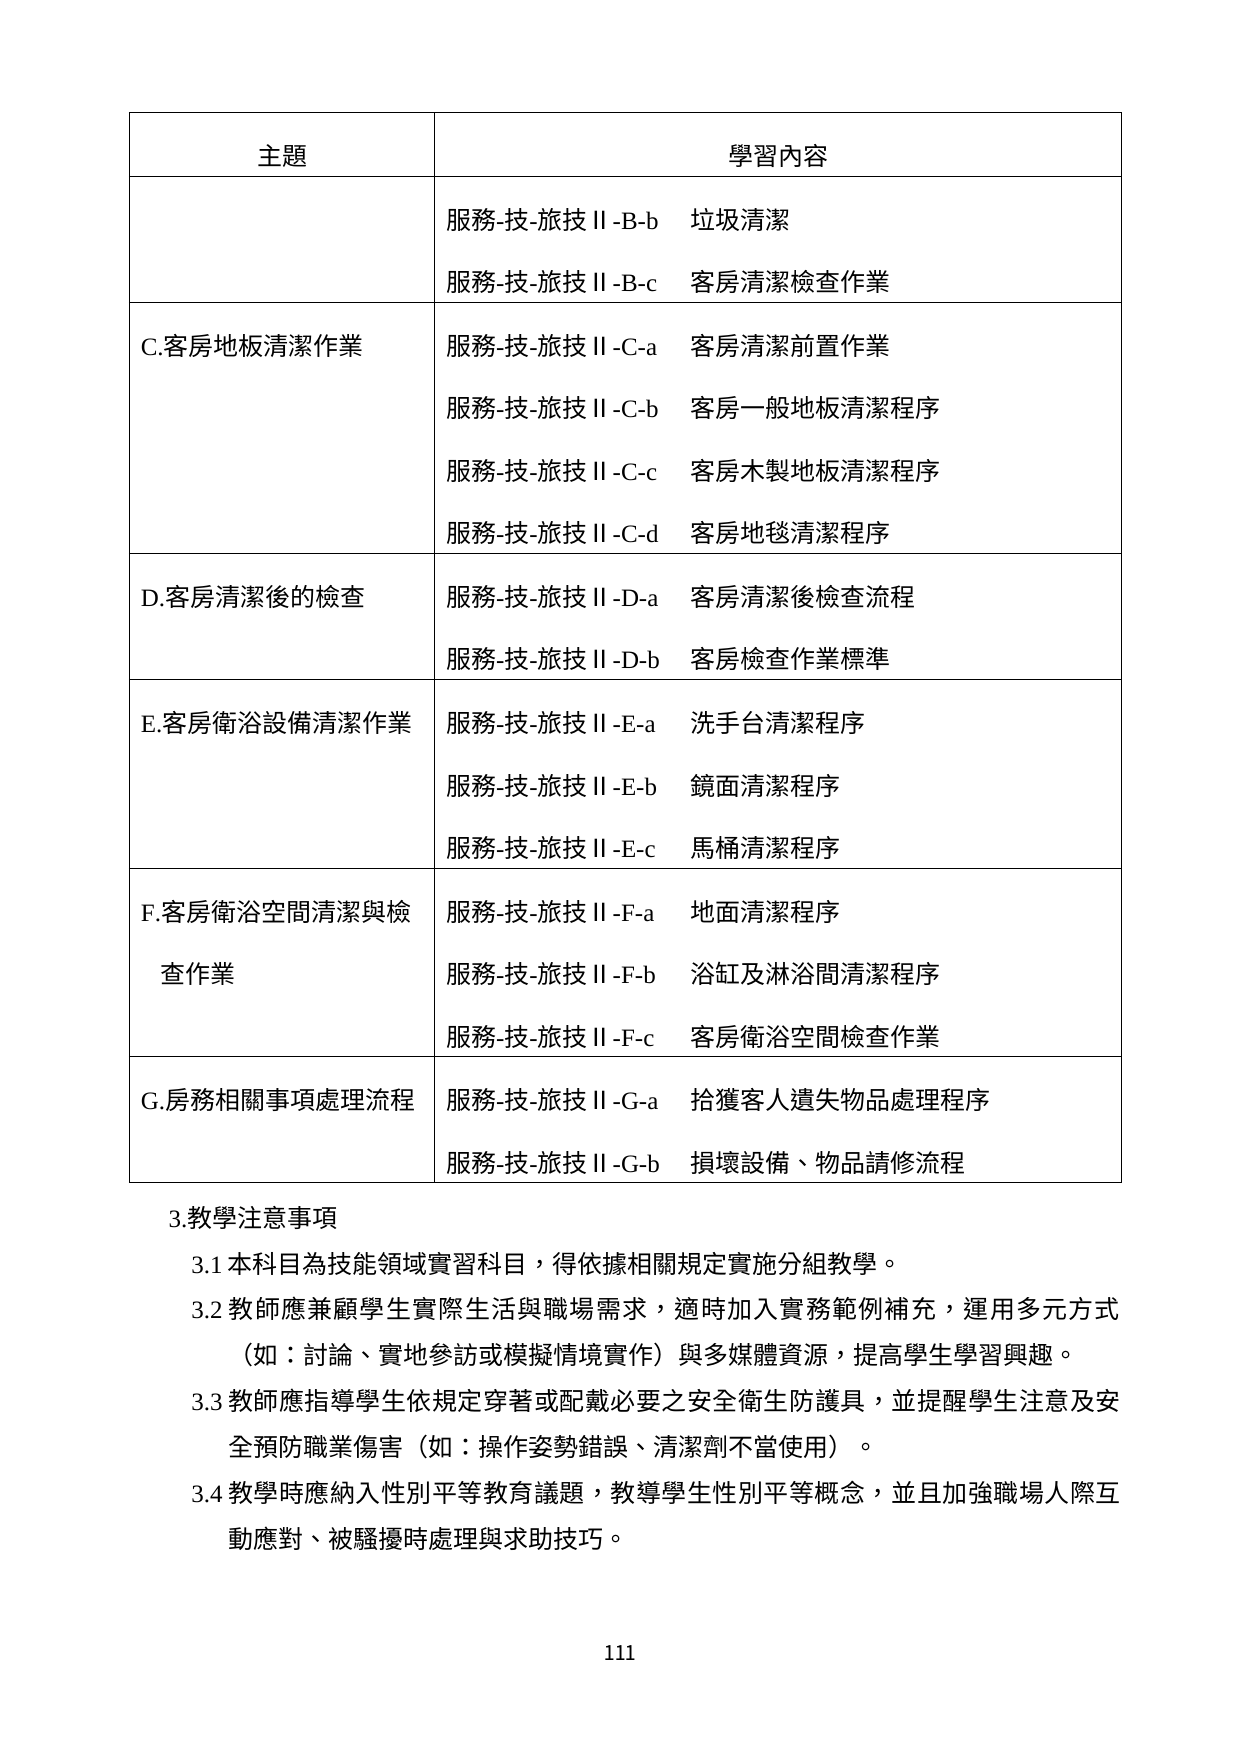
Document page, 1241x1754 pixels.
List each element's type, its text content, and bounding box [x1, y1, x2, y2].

table_cell 服務-技-旅技Ⅱ-E-a 服務-技-旅技Ⅱ-E-b 服務-技-旅技Ⅱ-E-c [435, 680, 679, 867]
table_cell 洗手台清潔程序 鏡面清潔程序 馬桶清潔程序 [679, 680, 1121, 867]
table_cell C.客房地板清潔作業 [130, 303, 434, 553]
table_cell F.客房衛浴空間清潔與檢查作業 [130, 869, 434, 1056]
table_cell 客房清潔前置作業 客房一般地板清潔程序 客房木製地板清潔程序 客房地毯清潔程序 [679, 303, 1121, 553]
text 3.教學注意事項 [118, 1191, 1122, 1236]
table_cell [130, 177, 434, 302]
text 3.3教師應指導學生依規定穿著或配戴必要之安全衛生防護具，並提醒學生注意及安全預防職業傷害（如：操作姿勢錯誤、清潔劑不當使用）。 [191, 1374, 1122, 1466]
table_cell G.房務相關事項處理流程 [130, 1057, 434, 1182]
text 3.2教師應兼顧學生實際生活與職場需求，適時加入實務範例補充，運用多元方式（如：討論、實地參訪或模擬情境實作）與多媒體資源，提高學生學習興趣。 [191, 1282, 1122, 1374]
table_cell 服務-技-旅技Ⅱ-D-a 服務-技-旅技Ⅱ-D-b [435, 554, 679, 679]
table_cell 服務-技-旅技Ⅱ-G-a 服務-技-旅技Ⅱ-G-b [435, 1057, 679, 1182]
text 3.1本科目為技能領域實習科目，得依據相關規定實施分組教學。 [191, 1236, 1122, 1282]
table_cell 拾獲客人遺失物品處理程序 損壞設備、物品請修流程 [679, 1057, 1121, 1182]
table_header 學習內容 [435, 113, 1121, 176]
table_cell 服務-技-旅技Ⅱ-F-a 服務-技-旅技Ⅱ-F-b 服務-技-旅技Ⅱ-F-c [435, 869, 679, 1056]
table_header 主題 [130, 113, 434, 176]
text 3.4教學時應納入性別平等教育議題，教導學生性別平等概念，並且加強職場人際互動應對、被騷擾時處理與求助技巧。 [191, 1466, 1122, 1557]
table_cell 服務-技-旅技Ⅱ-B-b 服務-技-旅技Ⅱ-B-c [435, 177, 679, 302]
table_cell 服務-技-旅技Ⅱ-C-a 服務-技-旅技Ⅱ-C-b 服務-技-旅技Ⅱ-C-c 服務-技-旅技Ⅱ-C-d [435, 303, 679, 553]
table_cell D.客房清潔後的檢查 [130, 554, 434, 679]
table_cell 客房清潔後檢查流程 客房檢查作業標準 [679, 554, 1121, 679]
table_cell 地面清潔程序 浴缸及淋浴間清潔程序 客房衛浴空間檢查作業 [679, 869, 1121, 1056]
table_cell 垃圾清潔 客房清潔檢查作業 [679, 177, 1121, 302]
table_cell E.客房衛浴設備清潔作業 [130, 680, 434, 867]
